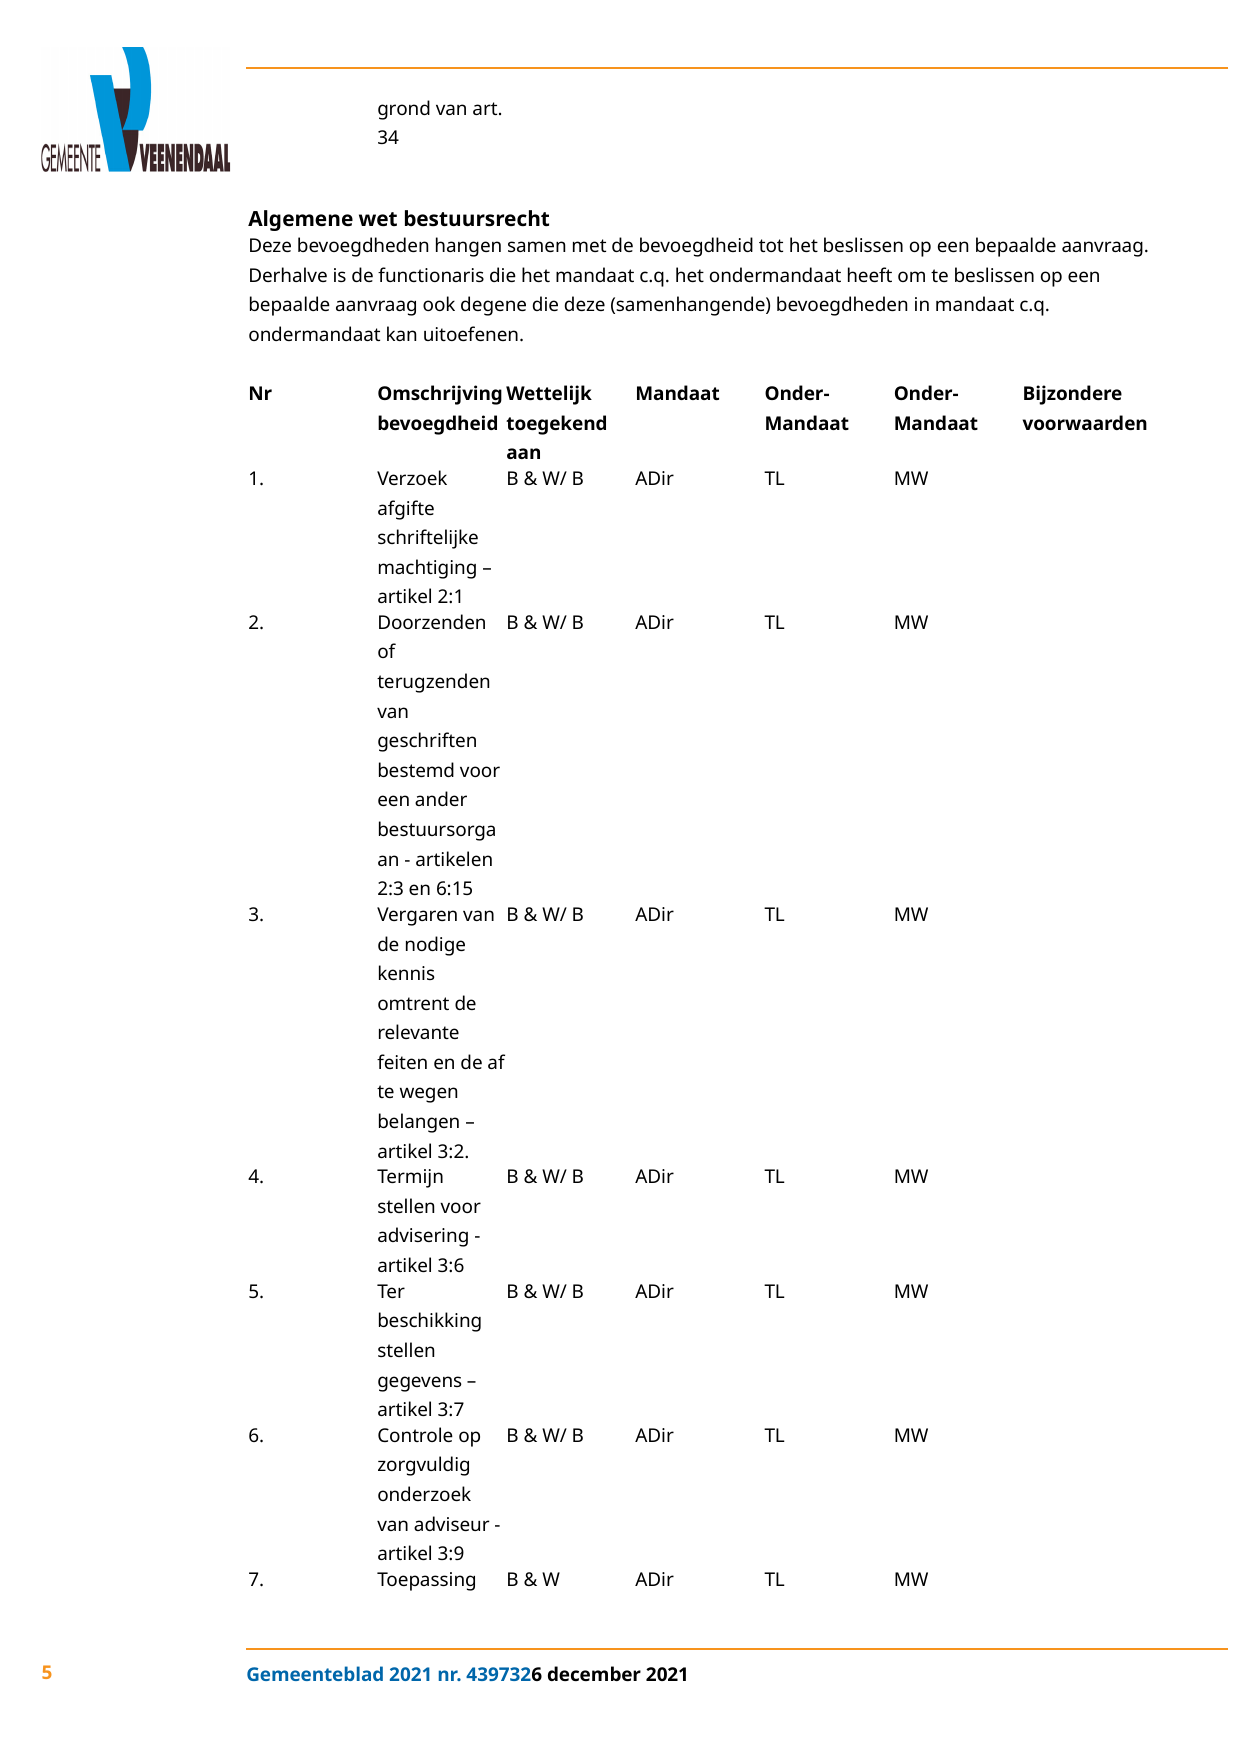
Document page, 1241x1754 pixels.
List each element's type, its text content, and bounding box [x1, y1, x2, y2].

table_cell ADir [635, 1422, 764, 1566]
table_cell TL [764, 609, 893, 901]
table_cell grond van art. 34 [377, 95, 506, 150]
table_cell ADir [635, 1164, 764, 1278]
table_cell B & W/ B [506, 1422, 635, 1566]
table_cell MW [894, 465, 1022, 609]
table_cell MW [894, 1164, 1022, 1278]
table_cell [1023, 95, 1152, 150]
table_cell [1023, 901, 1152, 1163]
table_header Nr [248, 380, 377, 465]
table_cell MW [894, 901, 1022, 1163]
table_cell [506, 95, 635, 150]
table_cell B & W/ B [506, 1278, 635, 1422]
table_cell [248, 95, 377, 150]
table_cell TL [764, 1278, 893, 1422]
table_cell ADir [635, 1566, 764, 1592]
table_cell [248, 609, 377, 901]
table_cell MW [894, 1422, 1022, 1566]
table_cell B & W/ B [506, 901, 635, 1163]
table_cell TL [764, 465, 893, 609]
table_cell [1023, 609, 1152, 901]
table_cell Vergaren van de nodige kennis omtrent de relevante feiten en de af te wegen belangen – artikel 3:2. [377, 901, 506, 1163]
table_header Onder- Mandaat [764, 380, 893, 465]
table_cell [248, 901, 377, 1163]
table_cell Doorzenden of terugzenden van geschriften bestemd voor een ander bestuursorgaan - artikelen 2:3 en 6:15 [377, 609, 506, 901]
table_cell TL [764, 1164, 893, 1278]
table_cell ADir [635, 1278, 764, 1422]
table_cell [635, 95, 764, 150]
table_cell [1023, 1422, 1152, 1566]
table_cell MW [894, 609, 1022, 901]
table_cell B & W/ B [506, 465, 635, 609]
table_cell [894, 95, 1022, 150]
table_cell Termijn stellen voor advisering - artikel 3:6 [377, 1164, 506, 1278]
table_cell TL [764, 901, 893, 1163]
table_cell [248, 1566, 377, 1592]
table_cell B & W/ B [506, 609, 635, 901]
table_header Omschrijving bevoegdheid [377, 380, 506, 465]
table_cell ADir [635, 609, 764, 901]
table_cell [1023, 1164, 1152, 1278]
table_header Onder- Mandaat [894, 380, 1022, 465]
table_cell [248, 1278, 377, 1422]
table_cell Ter beschikking stellen gegevens – artikel 3:7 [377, 1278, 506, 1422]
table_cell [764, 95, 893, 150]
table_cell [1023, 1278, 1152, 1422]
table_cell [248, 1164, 377, 1278]
table_header Wettelijk toegekend aan [506, 380, 635, 465]
table_cell [1023, 1566, 1152, 1592]
table_header Mandaat [635, 380, 764, 465]
table_cell TL [764, 1566, 893, 1592]
table_cell MW [894, 1566, 1022, 1592]
table_cell B & W [506, 1566, 635, 1592]
text Algemene wet bestuursrecht [248, 204, 1152, 232]
table_cell [248, 465, 377, 609]
table_cell TL [764, 1422, 893, 1566]
table_cell MW [894, 1278, 1022, 1422]
table_cell [1023, 465, 1152, 609]
table_cell Verzoek afgifte schriftelijke machtiging – artikel 2:1 [377, 465, 506, 609]
table_cell Controle op zorgvuldig onderzoek van adviseur - artikel 3:9 [377, 1422, 506, 1566]
table_cell Toepassing [377, 1566, 506, 1592]
table_cell [248, 1422, 377, 1566]
table_cell ADir [635, 901, 764, 1163]
picture [123, 47, 231, 172]
table_cell ADir [635, 465, 764, 609]
table_cell B & W/ B [506, 1164, 635, 1278]
table_header Bijzondere voorwaarden [1023, 380, 1152, 465]
text Deze bevoegdheden hangen samen met de bevoegdheid tot het beslissen op een bepaalde aanvraag. Derhalve is de functionaris die het mandaat c.q. het ondermandaat heeft om te beslissen op een bepaalde aanvraag ook degene die deze (samenhangende) bevoegdheden in mandaat c.q. ondermandaat kan uitoefenen. [248, 232, 1152, 347]
picture [41, 47, 130, 172]
